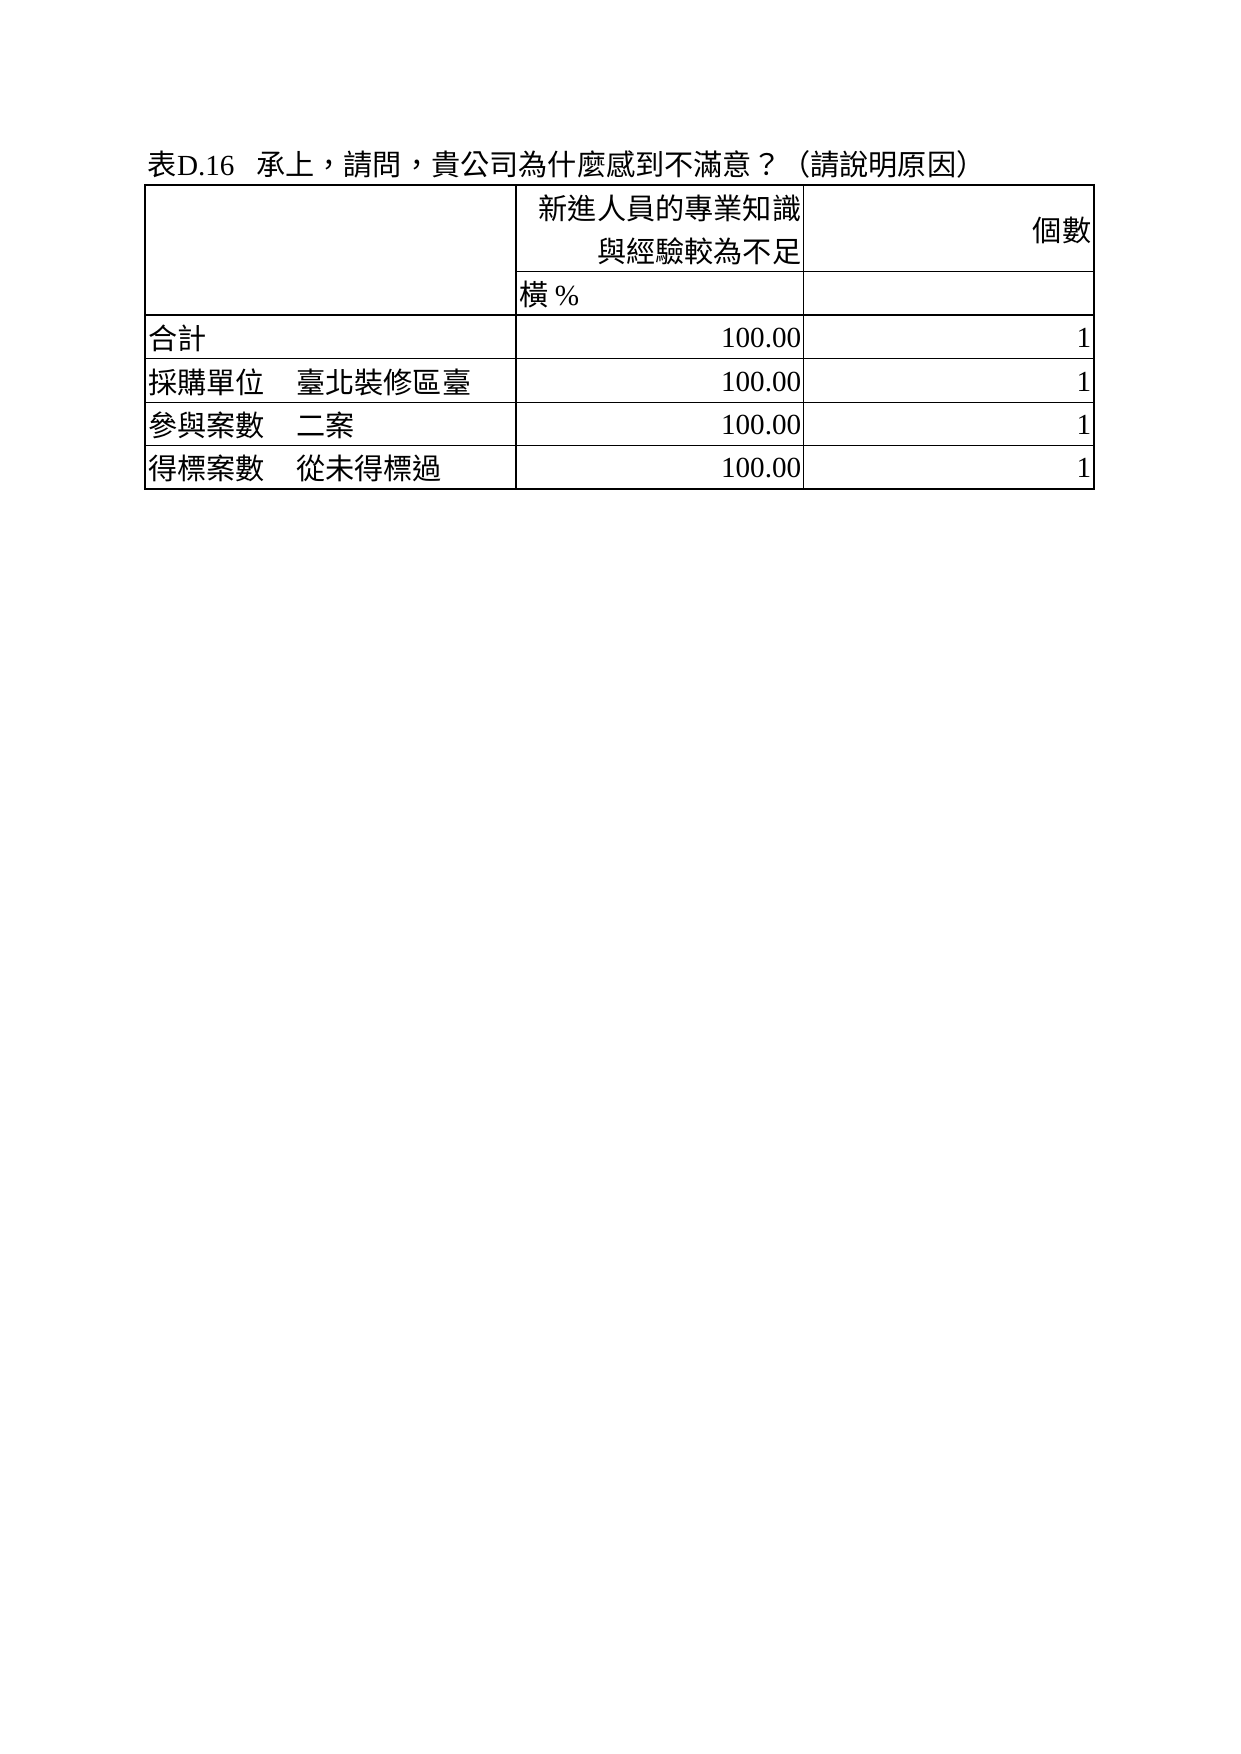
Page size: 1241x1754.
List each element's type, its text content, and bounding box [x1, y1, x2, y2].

table_cell [146, 271, 293, 314]
table_cell 參與案數 [146, 403, 293, 445]
table_cell 1 [804, 403, 1093, 445]
table_cell 1 [804, 316, 1093, 358]
table_header 個數 [804, 186, 1093, 271]
table_cell [293, 271, 515, 314]
table_cell 臺北裝修區臺 [293, 359, 515, 402]
table_header 新進人員的專業知識 與經驗較為不足 [517, 186, 803, 271]
table_cell 1 [804, 446, 1093, 488]
table_cell 1 [804, 359, 1093, 402]
table_cell 二案 [293, 403, 515, 445]
table_cell 100.00 [517, 359, 803, 402]
table_cell 橫 % [517, 272, 803, 314]
table_cell [293, 316, 515, 358]
table_cell 從未得標過 [293, 446, 515, 488]
table_cell 得標案數 [146, 446, 293, 488]
table_header [293, 186, 515, 271]
table_cell 100.00 [517, 446, 803, 488]
table_cell 100.00 [517, 403, 803, 445]
table_header [146, 186, 293, 271]
table_cell 100.00 [517, 316, 803, 358]
table_cell 合計 [146, 316, 293, 358]
table_cell 採購單位 [146, 359, 293, 402]
table_cell [804, 272, 1093, 314]
list 承上，請問，貴公司為什麼感到不滿意？（請說明原因） [148, 142, 1092, 184]
